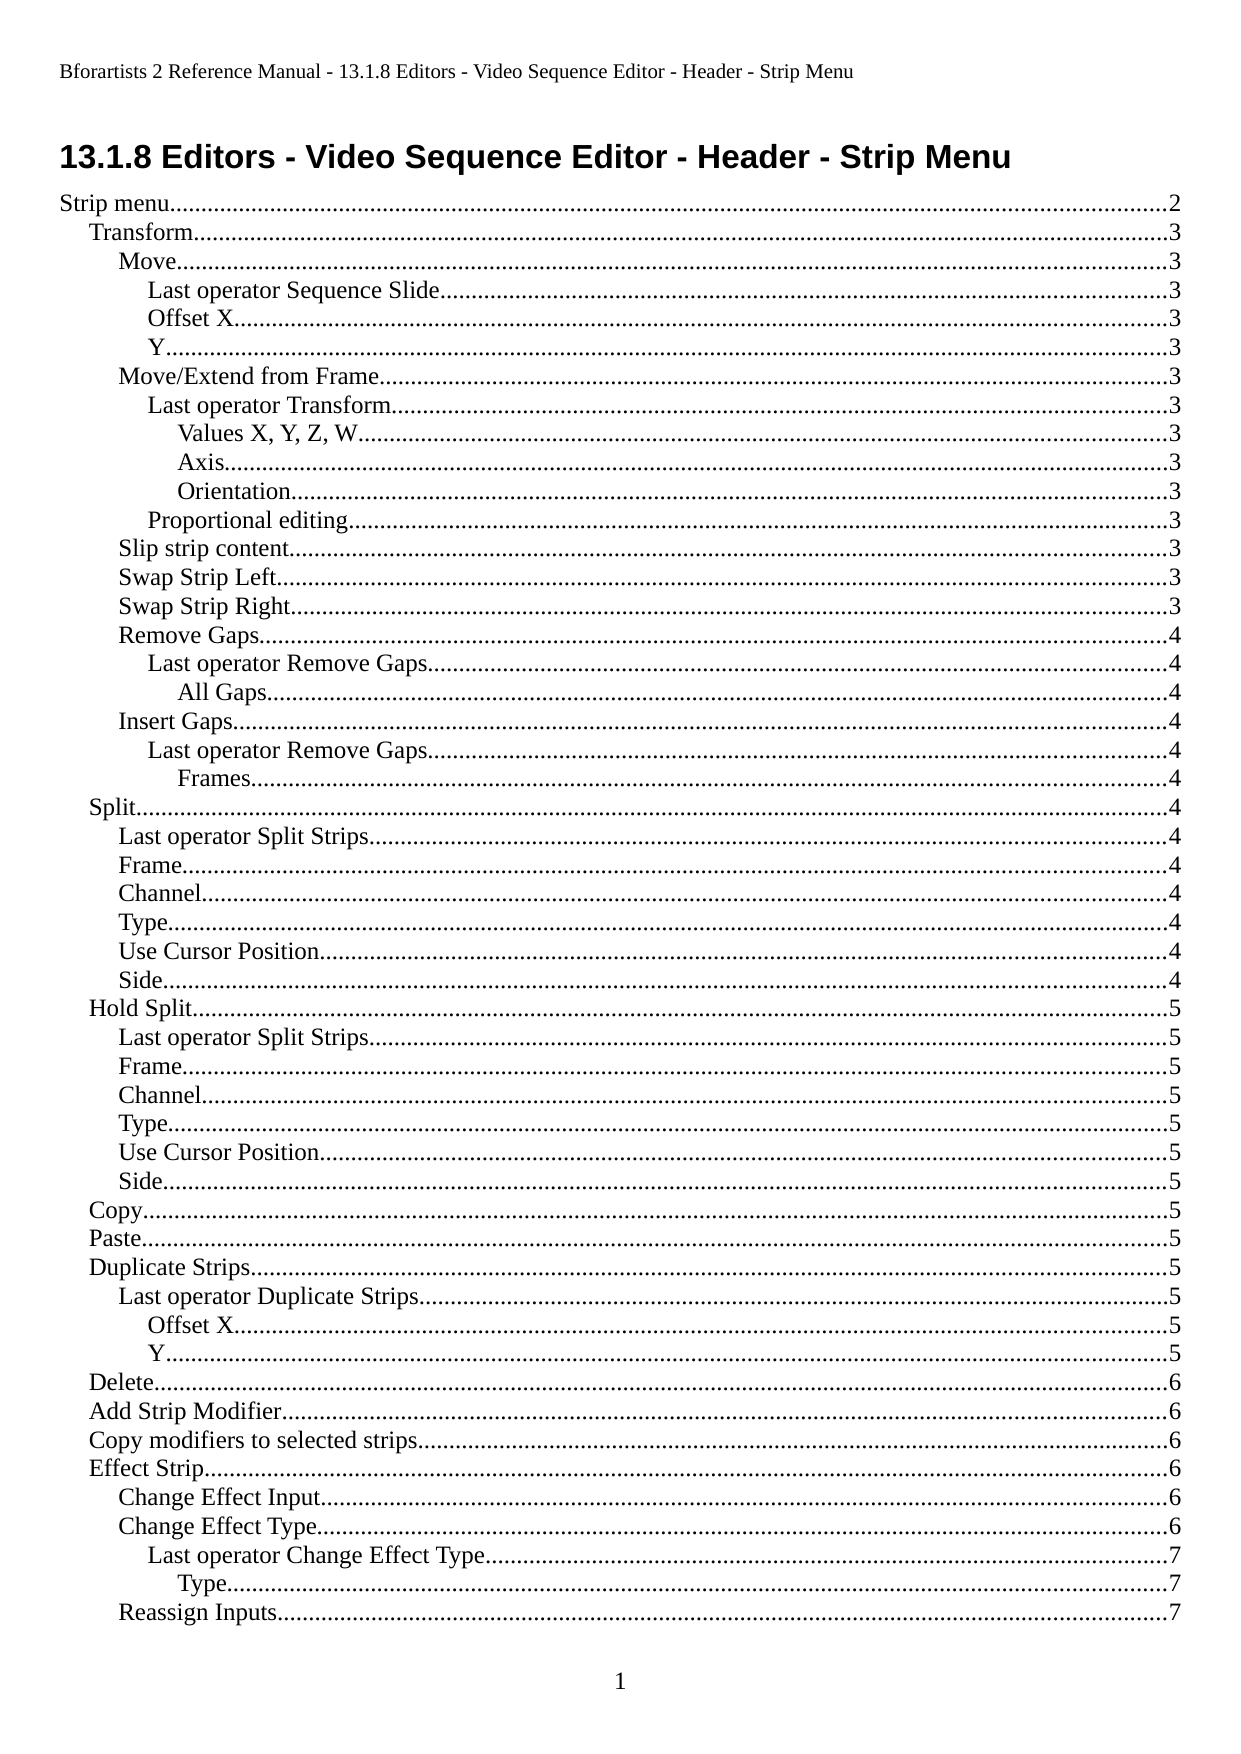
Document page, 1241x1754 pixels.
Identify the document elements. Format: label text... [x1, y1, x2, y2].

text Strip menu 2 [59, 188, 1181, 217]
text Last operator Transform 3 [147, 390, 1181, 418]
text Side 5 [118, 1166, 1181, 1195]
text Axis 3 [177, 447, 1181, 476]
text Swap Strip Left 3 [118, 562, 1181, 591]
text Orientation 3 [177, 476, 1181, 505]
text Offset X 5 [147, 1310, 1181, 1338]
text Duplicate Strips 5 [88, 1252, 1181, 1281]
text Split 4 [88, 792, 1181, 821]
text Use Cursor Position 5 [118, 1137, 1181, 1166]
text Slip strip content 3 [118, 533, 1181, 562]
text Side 4 [118, 965, 1181, 993]
text Hold Split 5 [88, 993, 1181, 1022]
text All Gaps 4 [177, 677, 1181, 706]
text Type 7 [177, 1568, 1181, 1597]
text Y 5 [147, 1338, 1181, 1367]
text Last operator Remove Gaps 4 [147, 648, 1181, 677]
text Effect Strip 6 [88, 1453, 1181, 1482]
text Channel 5 [118, 1080, 1181, 1108]
text Swap Strip Right 3 [118, 591, 1181, 620]
text Y 3 [147, 332, 1181, 361]
text Last operator Duplicate Strips 5 [118, 1281, 1181, 1310]
text Change Effect Type 6 [118, 1511, 1181, 1540]
text Frames 4 [177, 763, 1181, 792]
text Frame 4 [118, 850, 1181, 878]
text Reassign Inputs 7 [118, 1597, 1181, 1626]
text Last operator Split Strips 4 [118, 821, 1181, 850]
text Add Strip Modifier 6 [88, 1396, 1181, 1425]
text Last operator Change Effect Type 7 [147, 1540, 1181, 1568]
text Last operator Sequence Slide 3 [147, 275, 1181, 303]
text Transform 3 [88, 217, 1181, 246]
text Frame 5 [118, 1051, 1181, 1080]
text Offset X 3 [147, 303, 1181, 332]
text Type 4 [118, 907, 1181, 936]
text Delete 6 [88, 1367, 1181, 1396]
text Paste 5 [88, 1223, 1181, 1252]
text Move/Extend from Frame 3 [118, 361, 1181, 390]
text Proportional editing 3 [147, 505, 1181, 533]
text Type 5 [118, 1108, 1181, 1137]
text Move 3 [118, 246, 1181, 275]
text Copy 5 [88, 1195, 1181, 1223]
text Values X, Y, Z, W 3 [177, 418, 1181, 447]
text Last operator Split Strips 5 [118, 1022, 1181, 1051]
text Change Effect Input 6 [118, 1482, 1181, 1511]
subtitle 13.1.8 Editors - Video Sequence Editor - Header - Strip Menu [59, 138, 1181, 176]
text Copy modifiers to selected strips 6 [88, 1425, 1181, 1453]
text Remove Gaps 4 [118, 620, 1181, 648]
text Last operator Remove Gaps 4 [147, 735, 1181, 763]
text Use Cursor Position 4 [118, 936, 1181, 965]
text Insert Gaps 4 [118, 706, 1181, 735]
text Channel 4 [118, 878, 1181, 907]
